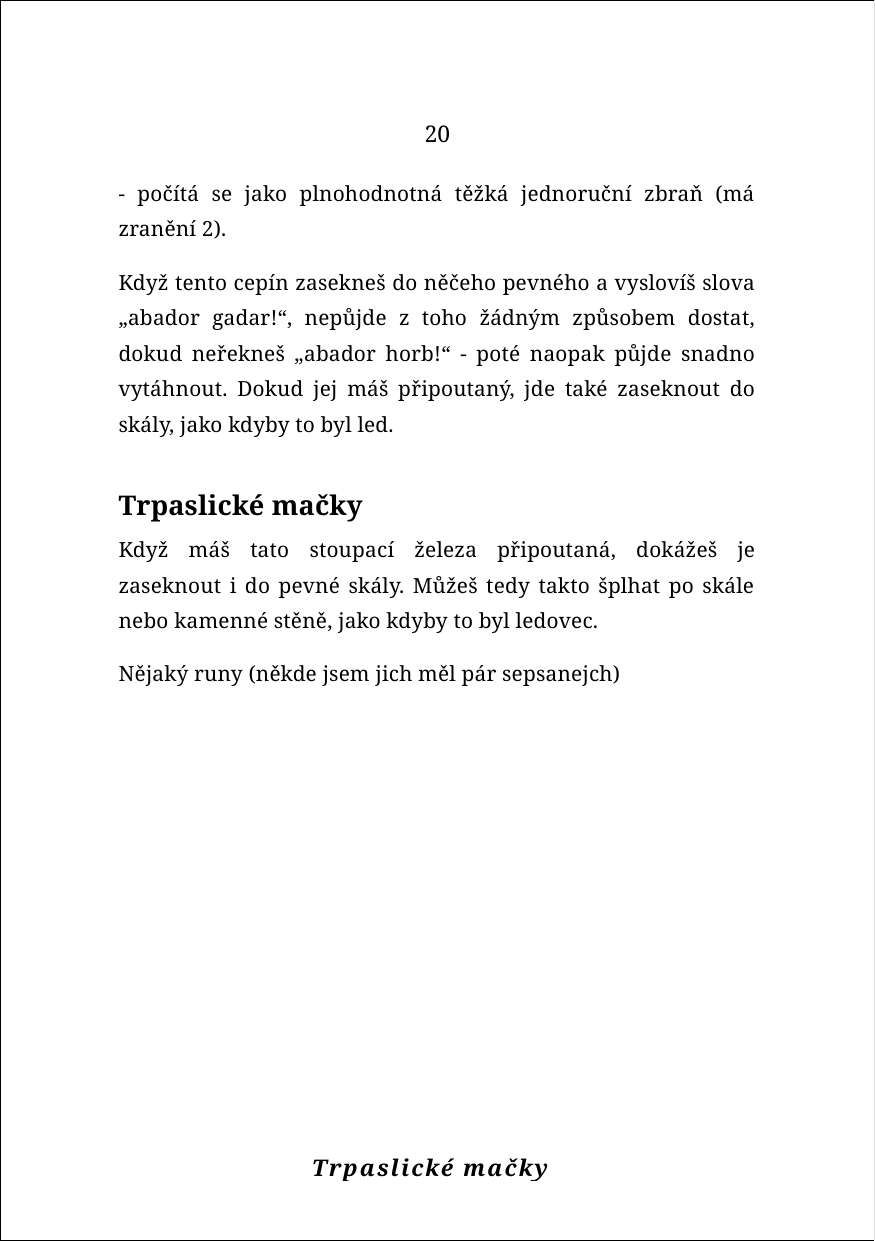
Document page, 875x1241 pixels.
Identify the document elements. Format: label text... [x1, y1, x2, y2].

text - počítá se jako plnohodnotná těžká jednoruční zbraň (má zranění 2). [118, 179, 756, 243]
subtitle Trpaslické mačky [118, 487, 756, 523]
text Když tento cepín zasekneš do něčeho pevného a vyslovíš slova „abador gadar!“, nepůjde z toho žádným způsobem dostat, dokud neřekneš „abador horb!“ - poté naopak půjde snadno vytáhnout. Dokud jej máš připoutaný, jde také zaseknout do skály, jako kdyby to byl led. [118, 268, 756, 438]
text Když máš tato stoupací železa připoutaná, dokážeš je zaseknout i do pevné skály. Můžeš tedy takto šplhat po skále nebo kamenné stěně, jako kdyby to byl ledovec. [118, 535, 756, 635]
text Nějaký runy (někde jsem jich měl pár sepsanejch) [118, 659, 756, 688]
